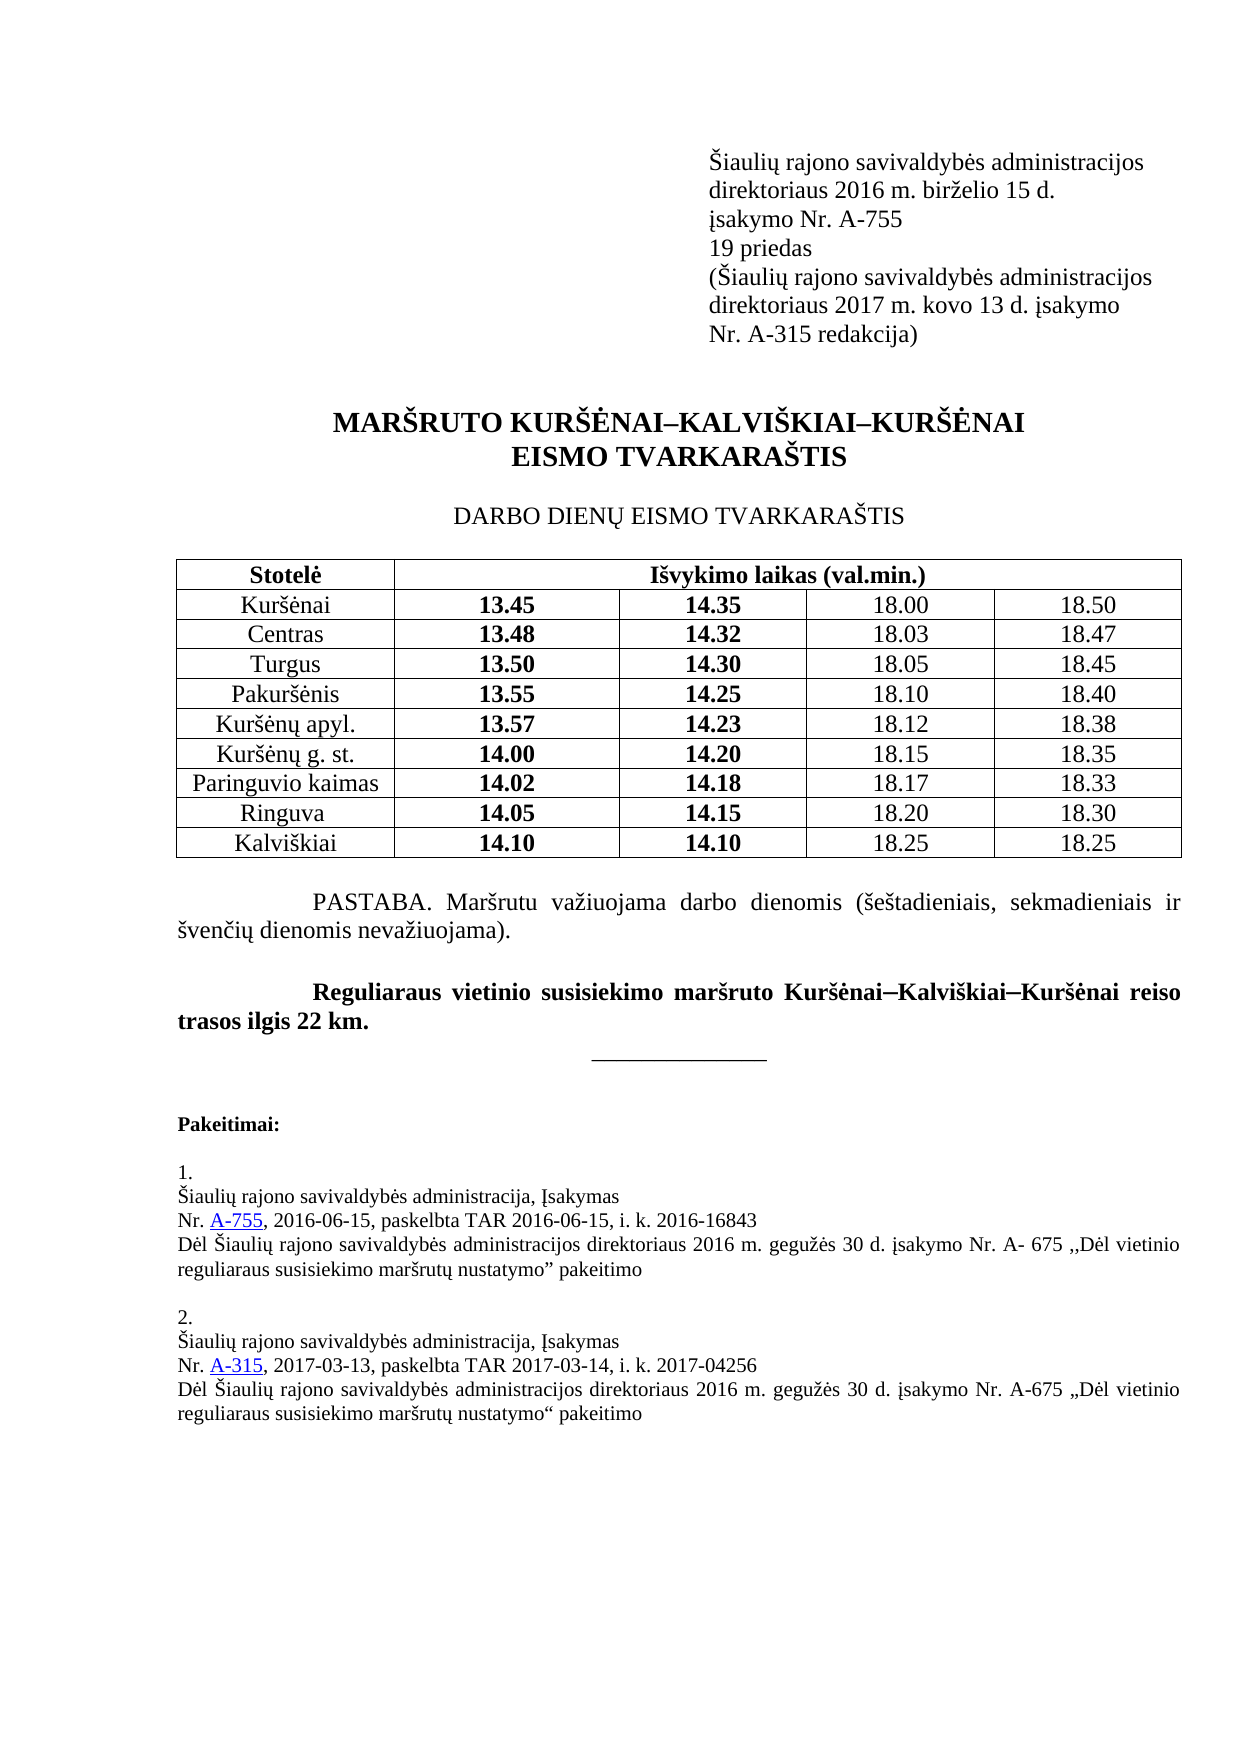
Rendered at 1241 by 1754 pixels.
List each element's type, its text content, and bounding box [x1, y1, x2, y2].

table_cell 18.38 [995, 709, 1181, 738]
text Nr. A-315, 2017-03-13, paskelbta TAR 2017-03-14, i. k. 2017-04256 [177, 1353, 1181, 1377]
table_cell 18.47 [995, 620, 1181, 648]
text Reguliaraus vietinio susisiekimo maršruto Kuršėnai–Kalviškiai–Kuršėnai reiso trasos ilgis 22 km. [177, 973, 1181, 1035]
text Šiaulių rajono savivaldybės administracijos direktoriaus 2016 m. birželio 15 d. [709, 147, 1181, 204]
text DARBO DIENŲ EISMO TVARKARAŠTIS [177, 501, 1181, 530]
table_cell Kalviškiai [177, 828, 394, 857]
table_cell 18.33 [995, 769, 1181, 797]
text Šiaulių rajono savivaldybės administracija, Įsakymas [177, 1329, 1181, 1353]
table_cell 18.12 [807, 709, 994, 738]
table_cell 14.02 [395, 769, 619, 797]
table_cell 14.05 [395, 798, 619, 827]
table_cell 18.17 [807, 769, 994, 797]
table_cell 14.15 [620, 798, 806, 827]
text Nr. A-315 redakcija) [709, 319, 1181, 348]
table_cell Turgus [177, 649, 394, 678]
text 19 priedas [709, 233, 1181, 262]
table_cell 18.25 [807, 828, 994, 857]
table_cell 18.40 [995, 679, 1181, 708]
text PASTABA. Maršrutu važiuojama darbo dienomis (šeštadieniais, sekmadieniais ir švenčių dienomis nevažiuojama). [177, 887, 1181, 944]
table_cell 14.30 [620, 649, 806, 678]
table_cell 14.23 [620, 709, 806, 738]
table_cell Centras [177, 620, 394, 648]
table_cell 14.00 [395, 739, 619, 767]
table_cell Ringuva [177, 798, 394, 827]
table_cell 18.50 [995, 590, 1181, 618]
table_cell 14.25 [620, 679, 806, 708]
table_cell 13.50 [395, 649, 619, 678]
table_cell 13.48 [395, 620, 619, 648]
table_cell 13.45 [395, 590, 619, 618]
table_cell 18.03 [807, 620, 994, 648]
table_cell 13.55 [395, 679, 619, 708]
table_cell 18.05 [807, 649, 994, 678]
table_cell 14.18 [620, 769, 806, 797]
table_cell 13.57 [395, 709, 619, 738]
table_cell 14.32 [620, 620, 806, 648]
text 2. [177, 1304, 1181, 1329]
table_cell 18.35 [995, 739, 1181, 767]
text MARŠRUTO KURŠĖNAI–KALVIŠKIAI–KURŠĖNAI [177, 406, 1181, 439]
text Nr. A-755, 2016-06-15, paskelbta TAR 2016-06-15, i. k. 2016-16843 [177, 1208, 1181, 1232]
table_cell Kuršėnų g. st. [177, 739, 394, 767]
table_cell 18.00 [807, 590, 994, 618]
text (Šiaulių rajono savivaldybės administracijos direktoriaus 2017 m. kovo 13 d. įsakymo [709, 262, 1181, 319]
table_cell 18.15 [807, 739, 994, 767]
table_cell 14.20 [620, 739, 806, 767]
table_cell Kuršėnų apyl. [177, 709, 394, 738]
text EISMO TVARKARAŠTIS [177, 439, 1181, 473]
table_cell 18.25 [995, 828, 1181, 857]
text 1. [177, 1160, 1181, 1184]
table_cell Pakuršėnis [177, 679, 394, 708]
table_header Išvykimo laikas (val.min.) [395, 560, 1181, 589]
table_cell 18.20 [807, 798, 994, 827]
table_cell Paringuvio kaimas [177, 769, 394, 797]
table_cell 14.35 [620, 590, 806, 618]
text Pakeitimai: [177, 1112, 1181, 1136]
table_cell 14.10 [620, 828, 806, 857]
text įsakymo Nr. A-755 [709, 204, 1181, 233]
table_cell Kuršėnai [177, 590, 394, 618]
table_cell 18.30 [995, 798, 1181, 827]
table_cell 18.10 [807, 679, 994, 708]
table_header Stotelė [177, 560, 394, 589]
text ______________ [177, 1035, 1181, 1064]
text Dėl Šiaulių rajono savivaldybės administracijos direktoriaus 2016 m. gegužės 30 d. įsakymo Nr. A- 675 ,,Dėl vietinio reguliaraus susisiekimo maršrutų nustatymo” pakeitimo [177, 1232, 1181, 1281]
text Šiaulių rajono savivaldybės administracija, Įsakymas [177, 1184, 1181, 1208]
table_cell 18.45 [995, 649, 1181, 678]
table_cell 14.10 [395, 828, 619, 857]
text Dėl Šiaulių rajono savivaldybės administracijos direktoriaus 2016 m. gegužės 30 d. įsakymo Nr. A-675 „Dėl vietinio reguliaraus susisiekimo maršrutų nustatymo“ pakeitimo [177, 1377, 1181, 1425]
